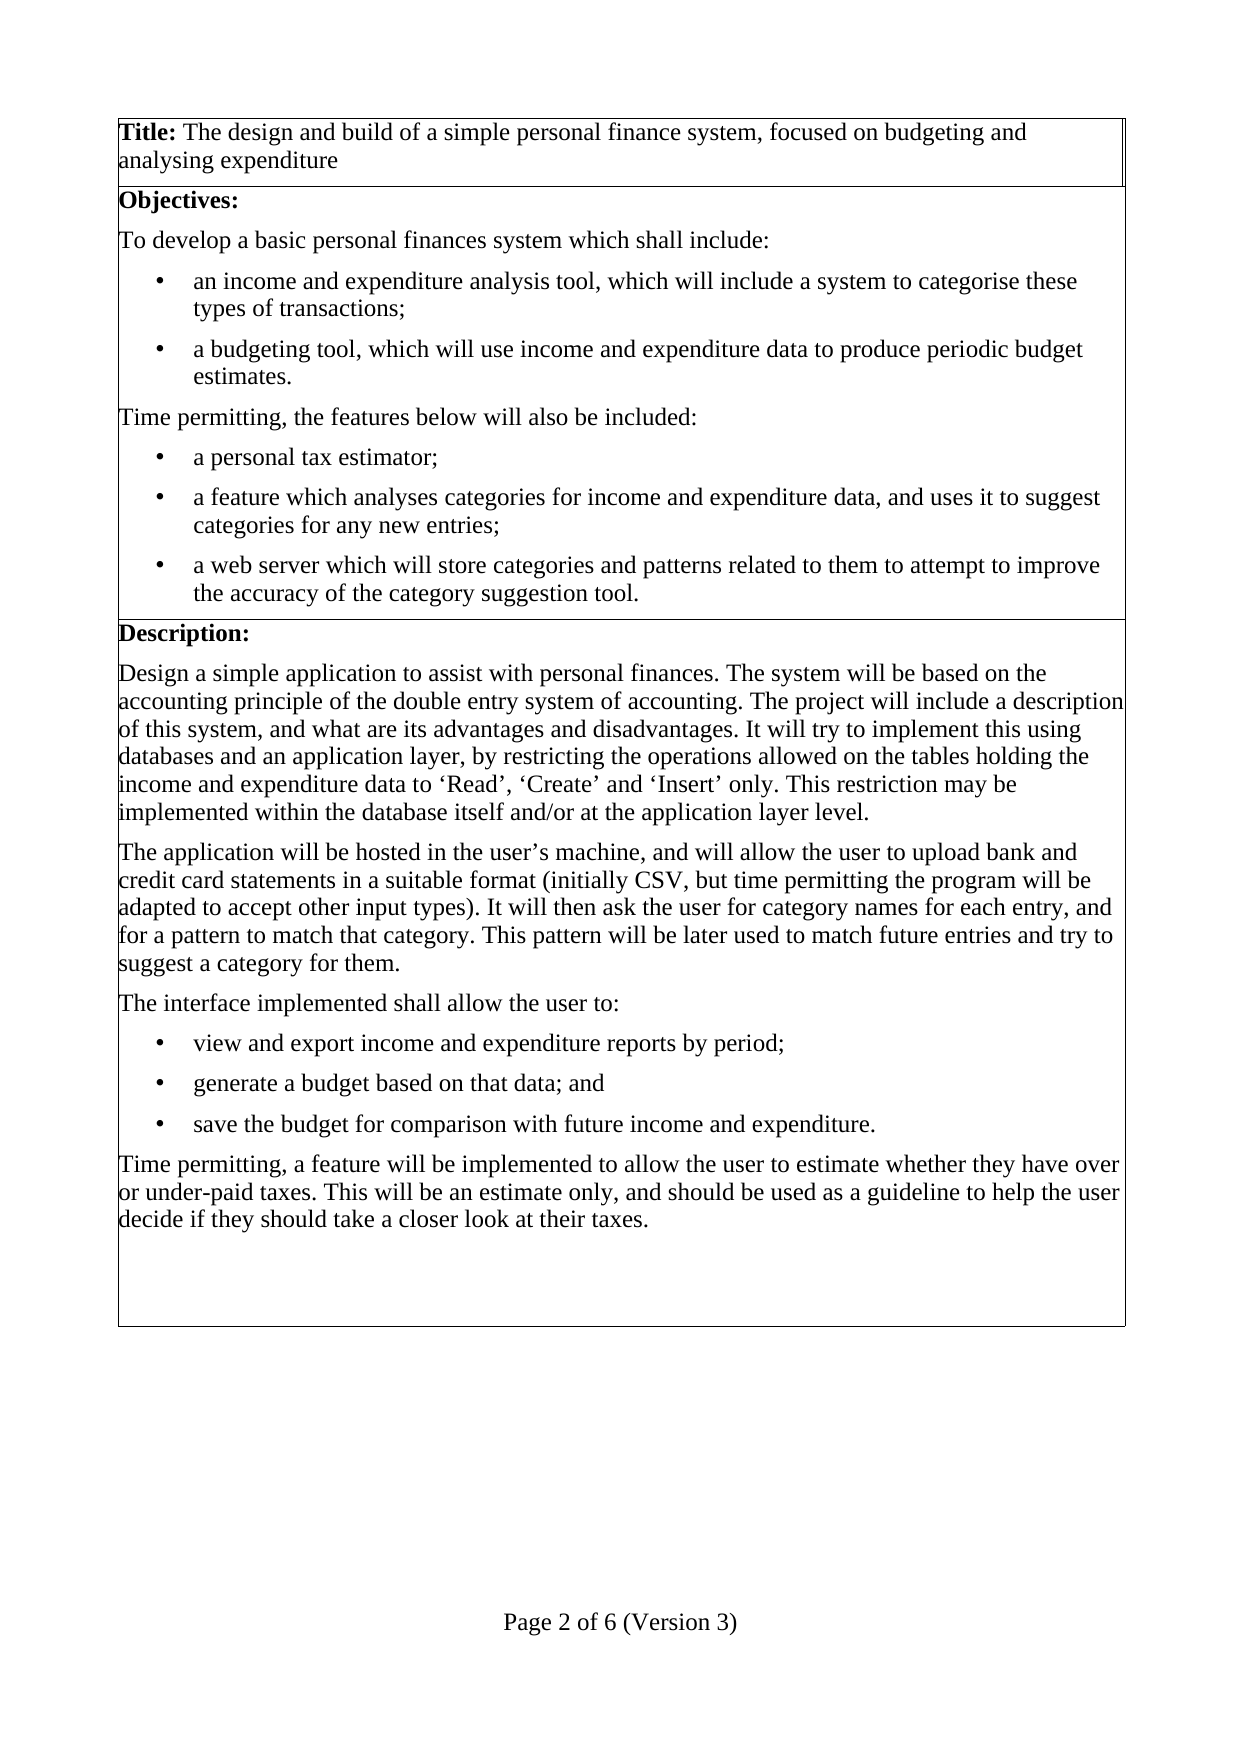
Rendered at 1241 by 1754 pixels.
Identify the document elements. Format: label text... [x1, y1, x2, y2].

table_cell Description: Design a simple application to assist with personal finances. The system will be based on the accounting principle of the double entry system of accounting. The project will include a description of this system, and what are its advantages and disadvantages. It will try to implement this using databases and an application layer, by restricting the operations allowed on the tables holding the income and expenditure data to ‘Read’, ‘Create’ and ‘Insert’ only. This restriction may be implemented within the database itself and/or at the application layer level. The application will be hosted in the user’s machine, and will allow the user to upload bank and credit card statements in a suitable format (initially CSV, but time permitting the program will be adapted to accept other input types). It will then ask the user for category names for each entry, and for a pattern to match that category. This pattern will be later used to match future entries and try to suggest a category for them. The interface implemented shall allow the user to: view and export income and expenditure reports by period; generate a budget based on that data; and save the budget for comparison with future income and expenditure. Time permitting, a feature will be implemented to allow the user to estimate whether they have over or under-paid taxes. This will be an estimate only, and should be used as a guideline to help the user decide if they should take a closer look at their taxes. [119, 620, 1125, 1326]
table_header Title: The design and build of a simple personal finance system, focused on budgeting and analysing expenditure [119, 119, 1122, 186]
table_cell Objectives: To develop a basic personal finances system which shall include: an income and expenditure analysis tool, which will include a system to categorise these types of transactions; a budgeting tool, which will use income and expenditure data to produce periodic budget estimates. Time permitting, the features below will also be included: a personal tax estimator; a feature which analyses categories for income and expenditure data, and uses it to suggest categories for any new entries; a web server which will store categories and patterns related to them to attempt to improve the accuracy of the category suggestion tool. [119, 187, 1125, 619]
